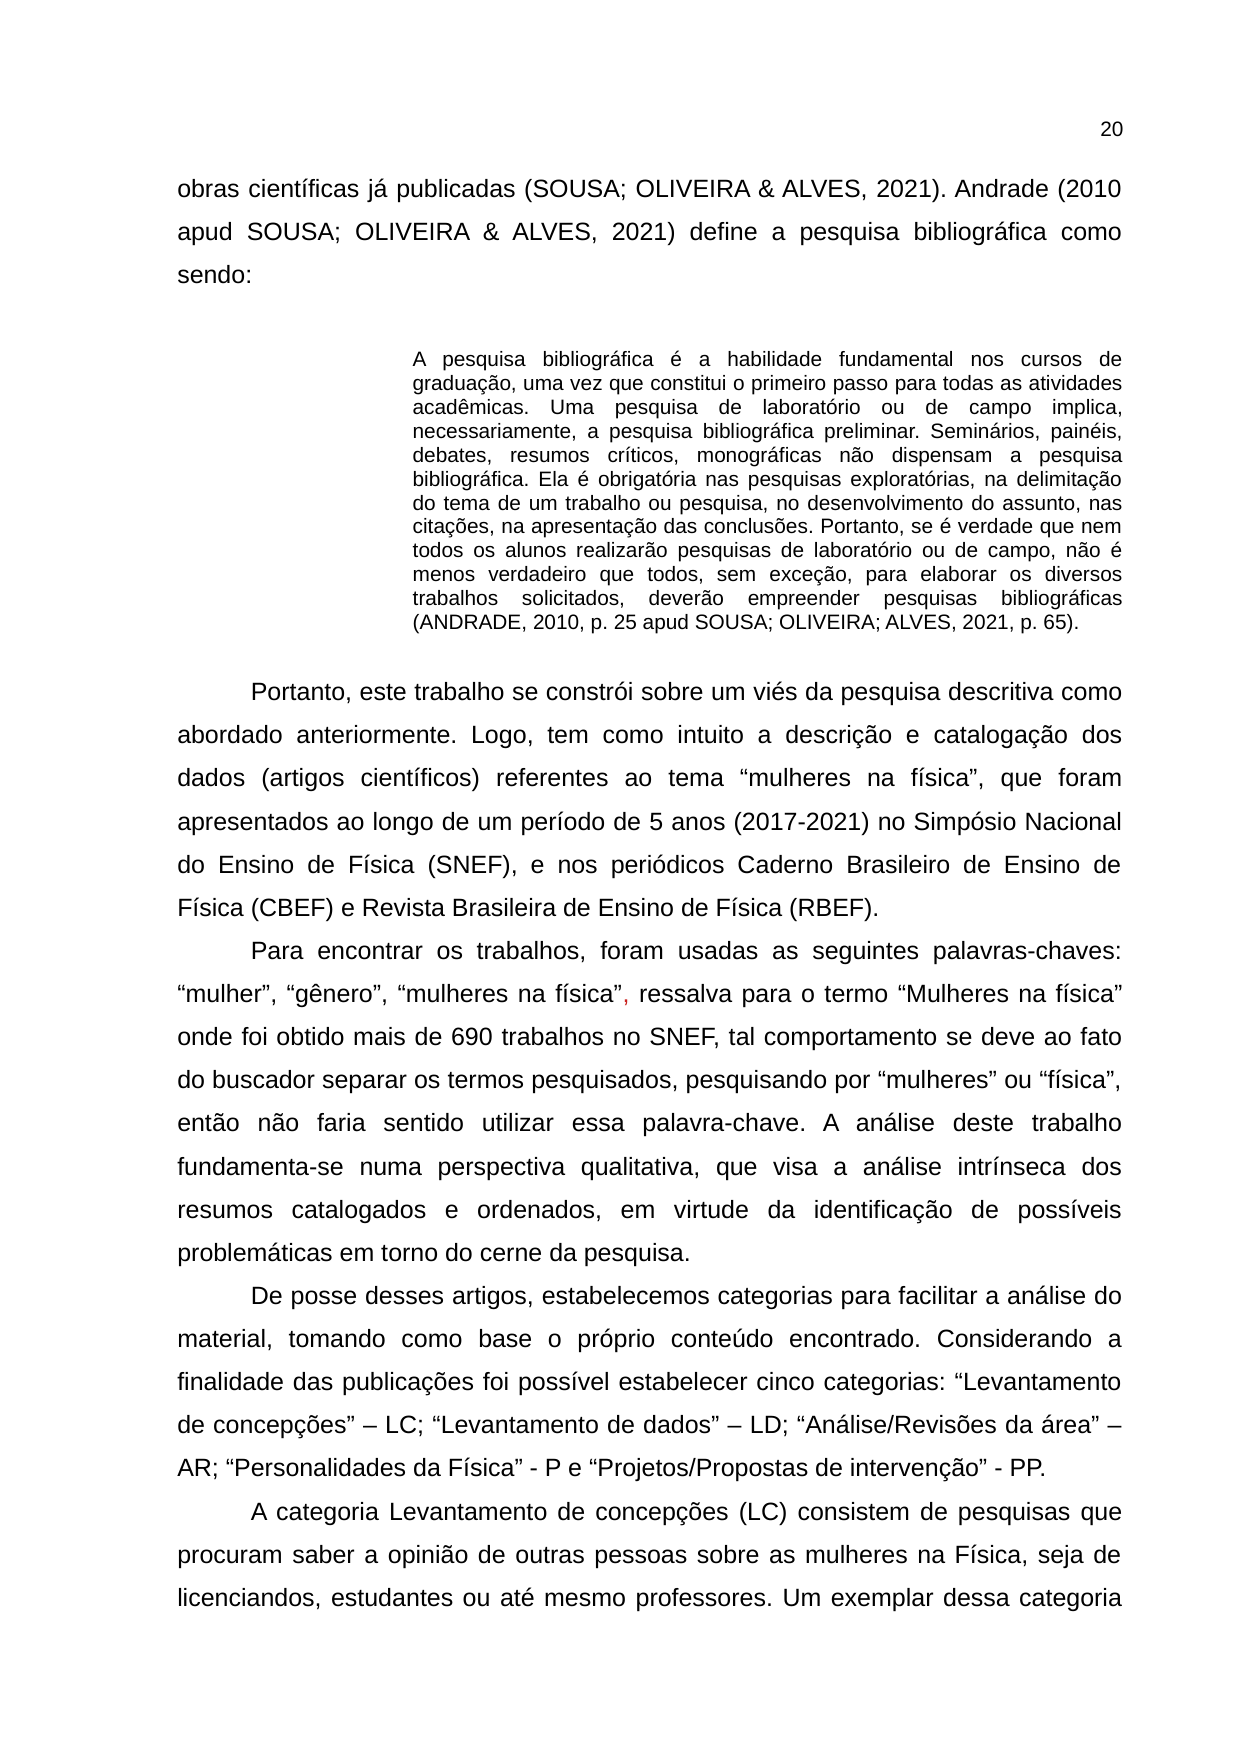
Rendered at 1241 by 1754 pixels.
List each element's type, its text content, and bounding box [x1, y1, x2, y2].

text A pesquisa bibliográfica é a habilidade fundamental nos cursos de graduação, uma vez que constitui o primeiro passo para todas as atividades acadêmicas. Uma pesquisa de laboratório ou de campo implica, necessariamente, a pesquisa bibliográfica preliminar. Seminários, painéis, debates, resumos críticos, monográficas não dispensam a pesquisa bibliográfica. Ela é obrigatória nas pesquisas exploratórias, na delimitação do tema de um trabalho ou pesquisa, no desenvolvimento do assunto, nas citações, na apresentação das conclusões. Portanto, se é verdade que nem todos os alunos realizarão pesquisas de laboratório ou de campo, não é menos verdadeiro que todos, sem exceção, para elaborar os diversos trabalhos solicitados, deverão empreender pesquisas bibliográficas (ANDRADE, 2010, p. 25 apud SOUSA; OLIVEIRA; ALVES, 2021, p. 65). [412, 347, 1123, 634]
text A categoria Levantamento de concepções (LC) consistem de pesquisas que procuram saber a opinião de outras pessoas sobre as mulheres na Física, seja de licenciandos, estudantes ou até mesmo professores. Um exemplar dessa categoria [177, 1497, 1123, 1612]
text Para encontrar os trabalhos, foram usadas as seguintes palavras-chaves: “mulher”, “gênero”, “mulheres na física”, ressalva para o termo “Mulheres na física” onde foi obtido mais de 690 trabalhos no SNEF, tal comportamento se deve ao fato do buscador separar os termos pesquisados, pesquisando por “mulheres” ou “física”, então não faria sentido utilizar essa palavra-chave. A análise deste trabalho fundamenta-se numa perspectiva qualitativa, que visa a análise intrínseca dos resumos catalogados e ordenados, em virtude da identificação de possíveis problemáticas em torno do cerne da pesquisa. [177, 936, 1123, 1267]
text obras científicas já publicadas (SOUSA; OLIVEIRA & ALVES, 2021). Andrade (2010 apud SOUSA; OLIVEIRA & ALVES, 2021) define a pesquisa bibliográfica como sendo: [177, 174, 1123, 289]
text Portanto, este trabalho se constrói sobre um viés da pesquisa descritiva como abordado anteriormente. Logo, tem como intuito a descrição e catalogação dos dados (artigos científicos) referentes ao tema “mulheres na física”, que foram apresentados ao longo de um período de 5 anos (2017-2021) no Simpósio Nacional do Ensino de Física (SNEF), e nos periódicos Caderno Brasileiro de Ensino de Física (CBEF) e Revista Brasileira de Ensino de Física (RBEF). [177, 677, 1123, 922]
text De posse desses artigos, estabelecemos categorias para facilitar a análise do material, tomando como base o próprio conteúdo encontrado. Considerando a finalidade das publicações foi possível estabelecer cinco categorias: “Levantamento de concepções” – LC; “Levantamento de dados” – LD; “Análise/Revisões da área” – AR; “Personalidades da Física” - P e “Projetos/Propostas de intervenção” - PP. [177, 1281, 1123, 1482]
